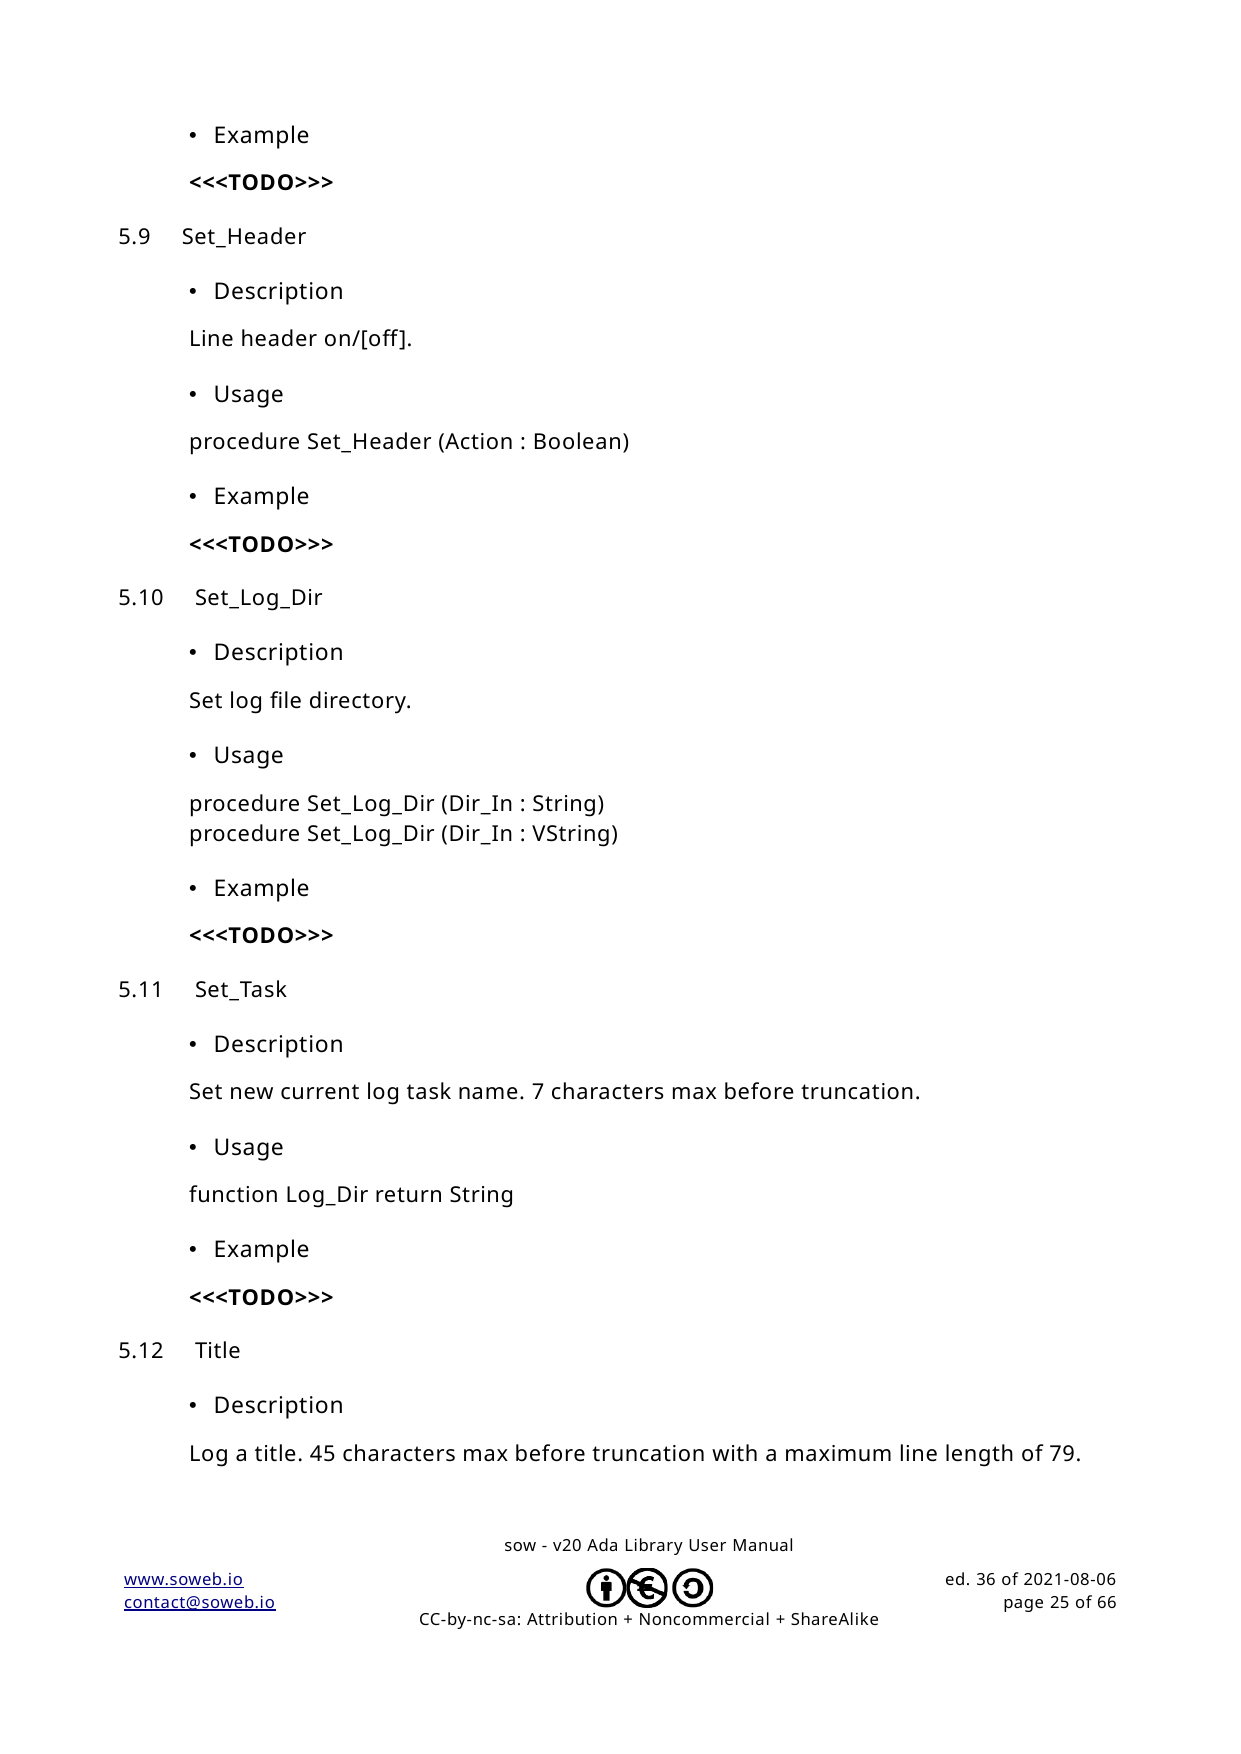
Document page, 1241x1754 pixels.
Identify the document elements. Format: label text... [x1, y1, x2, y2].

subtitle Set_Log_Dir [118, 582, 1122, 612]
text <<<TODO>>> [189, 167, 1122, 197]
text Log a title. 45 characters max before truncation with a maximum line length of 79. [189, 1438, 1122, 1468]
subtitle Description [189, 274, 1122, 306]
subtitle Title [118, 1335, 1122, 1365]
subtitle Usage [189, 377, 1122, 408]
text Set log file directory. [189, 685, 1122, 715]
subtitle Example [189, 1232, 1122, 1264]
subtitle Description [189, 1027, 1122, 1058]
subtitle Set_Header [118, 221, 1122, 251]
subtitle Example [189, 871, 1122, 902]
subtitle Usage [189, 1130, 1122, 1161]
text function Log_Dir return String [189, 1179, 1122, 1209]
subtitle Set_Task [118, 974, 1122, 1004]
text procedure Set_Header (Action : Boolean) [189, 426, 1122, 456]
picture [585, 1568, 668, 1608]
text <<<TODO>>> [189, 920, 1122, 950]
subtitle Example [189, 479, 1122, 511]
text procedure Set_Log_Dir (Dir_In : String) [189, 787, 1122, 817]
text <<<TODO>>> [189, 1281, 1122, 1311]
subtitle Description [189, 636, 1122, 667]
text <<<TODO>>> [189, 528, 1122, 558]
subtitle Usage [189, 738, 1122, 770]
text procedure Set_Log_Dir (Dir_In : VString) [189, 817, 1122, 847]
text Set new current log task name. 7 characters max before truncation. [189, 1076, 1122, 1106]
subtitle Example [189, 118, 1122, 149]
picture [672, 1568, 714, 1608]
subtitle Description [189, 1389, 1122, 1420]
text Line header on/[off]. [189, 323, 1122, 353]
